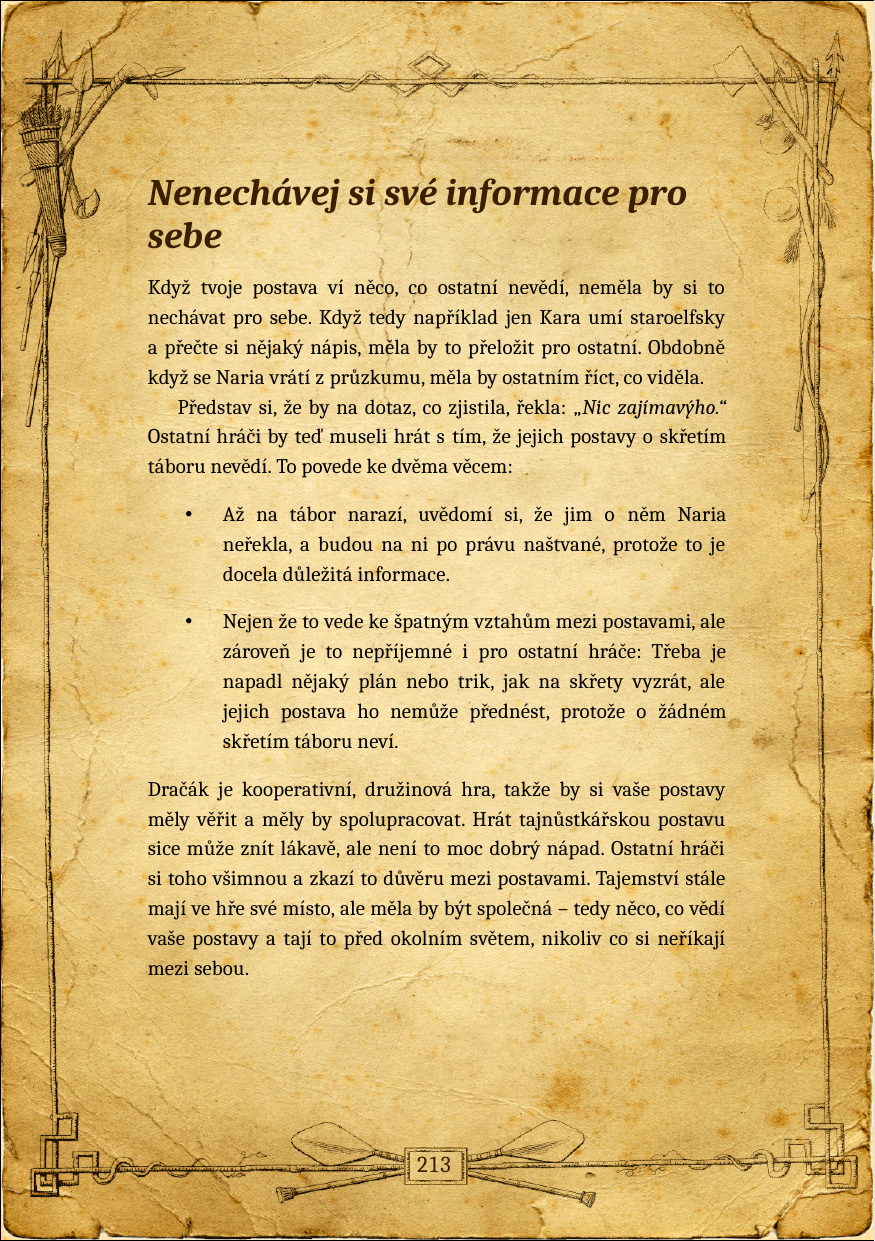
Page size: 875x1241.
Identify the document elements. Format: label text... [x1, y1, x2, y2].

list Až na tábor narazí, uvědomí si, že jim o⁠ něm Naria neřekla, a⁠ budou na ni po právu naštvané, protože to je docela důležitá informace. [185, 503, 726, 586]
list Nejen že to vede ke špatným vztahům mezi postavami, ale zároveň je to nepříjemné i⁠ pro ostatní hráče: Třeba je napadl nějaký plán nebo trik, jak na skřety vyzrát, ale jejich postava ho nemůže přednést, protože o⁠ žádném skřetím táboru neví. [185, 610, 726, 754]
picture [1, 1, 874, 1240]
text Dračák je kooperativní, družinová hra, takže by si vaše postavy měly věřit a⁠ měly by spolupracovat. Hrát tajnůstkářskou postavu sice může znít lákavě, ale není to moc dobrý nápad. Ostatní hráči si toho všimnou a⁠ zkazí to důvěru mezi postavami. Tajemství stále mají ve hře své místo, ale měla by být společná – tedy něco, co vědí vaše postavy a⁠ tají to před okolním světem, nikoliv co si neříkají mezi sebou. [148, 777, 726, 981]
text Když tvoje postava ví něco, co ostatní nevědí, neměla by si to nechávat pro sebe. Když tedy například jen Kara umí staroelfsky a⁠ přečte si nějaký nápis, měla by to přeložit pro ostatní. Obdobně když se Naria vrátí z⁠ průzkumu, měla by ostatním říct, co viděla. Představ si, že by na dotaz, co zjistila, řekla: „Nic zajímavýho.“ Ostatní hráči by teď museli hrát s⁠ tím, že jejich postavy o⁠ skřetím táboru nevědí. To povede ke dvěma věcem: [148, 276, 726, 479]
subtitle Nenechávej si své informace pro sebe [148, 172, 726, 258]
